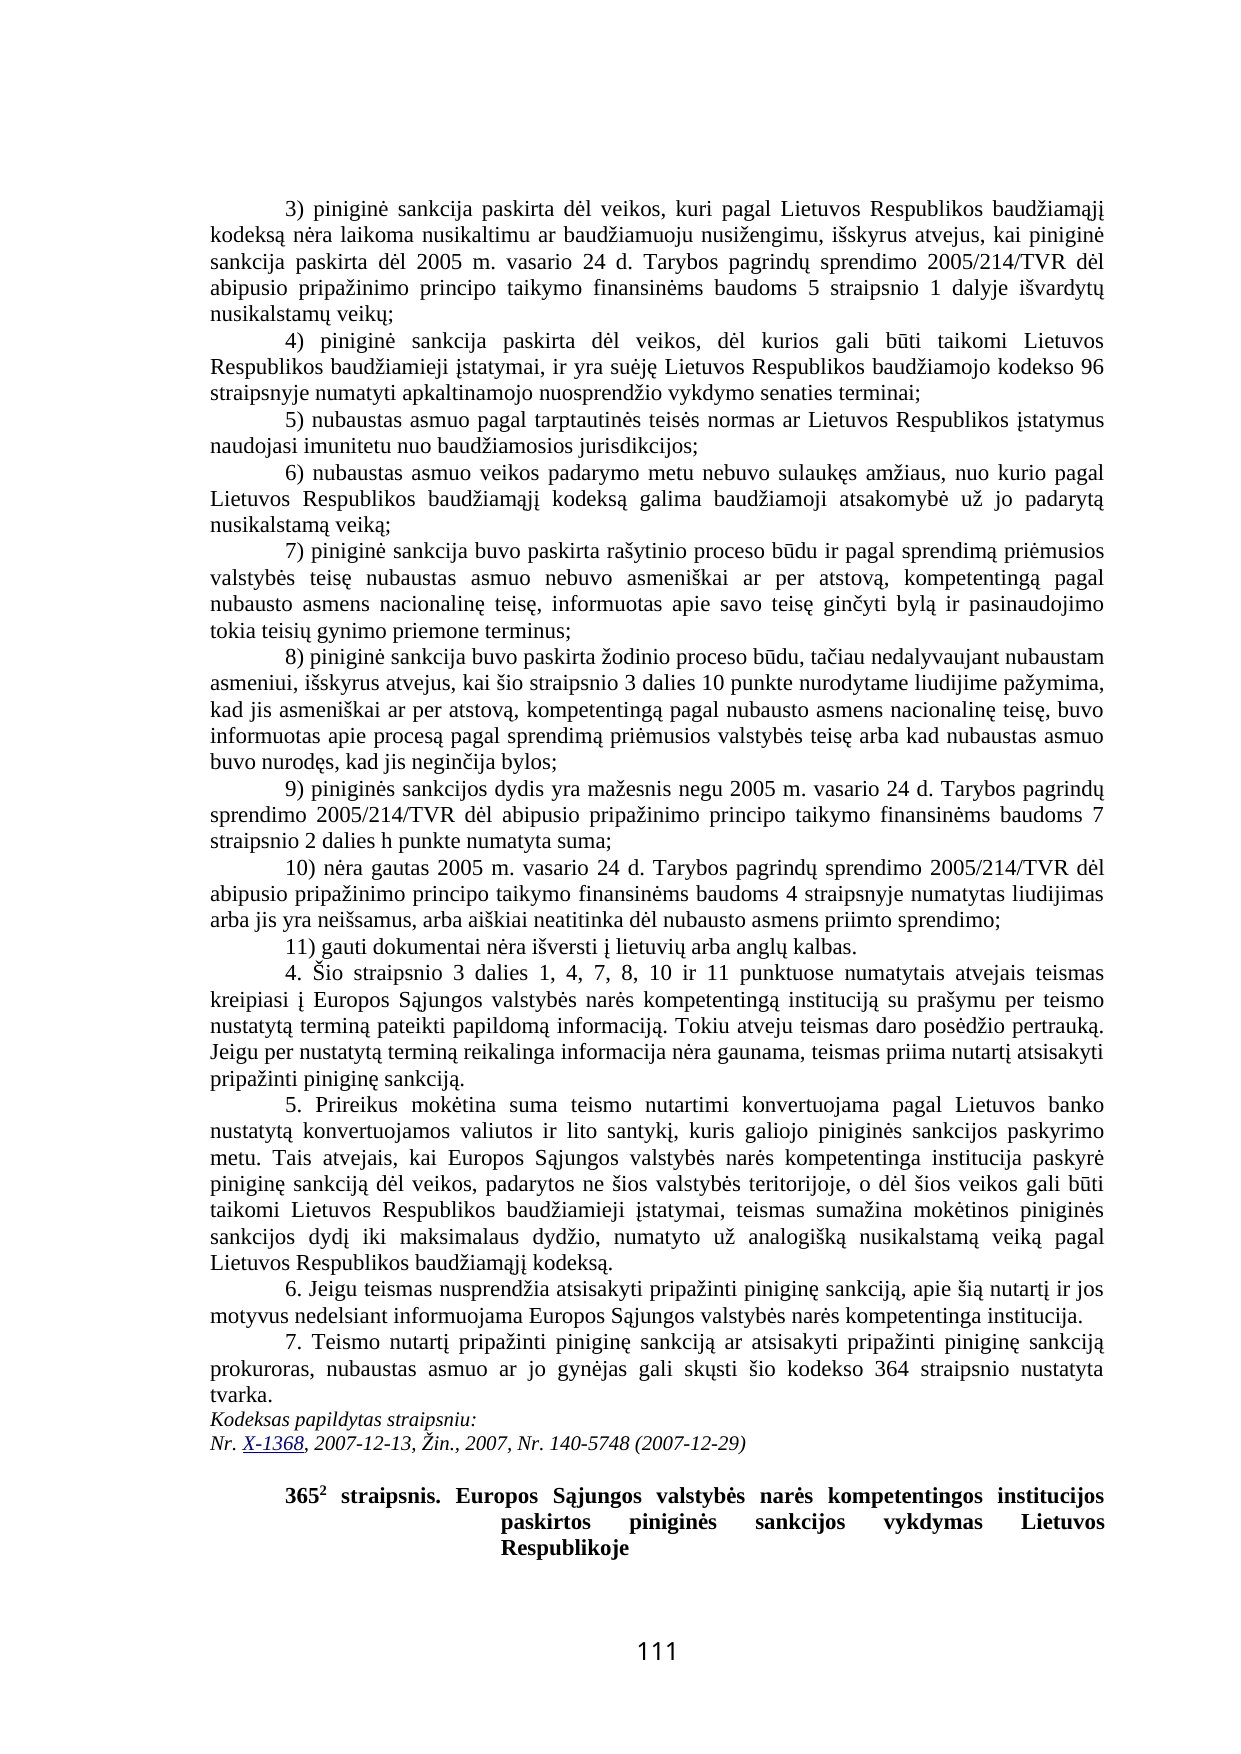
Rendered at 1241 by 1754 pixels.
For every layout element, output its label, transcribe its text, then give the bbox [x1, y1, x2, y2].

text 8) piniginė sankcija buvo paskirta žodinio proceso būdu, tačiau nedalyvaujant nubaustam asmeniui, išskyrus atvejus, kai šio straipsnio 3 dalies 10 punkte nurodytame liudijime pažymima, kad jis asmeniškai ar per atstovą, kompetentingą pagal nubausto asmens nacionalinę teisę, buvo informuotas apie procesą pagal sprendimą priėmusios valstybės teisę arba kad nubaustas asmuo buvo nurodęs, kad jis neginčija bylos; [210, 643, 1106, 775]
text 11) gauti dokumentai nėra išversti į lietuvių arba anglų kalbas. [210, 933, 1106, 959]
text Kodeksas papildytas straipsniu: [210, 1407, 1106, 1431]
text Nr. X-1368, 2007-12-13, Žin., 2007, Nr. 140-5748 (2007-12-29) [210, 1431, 1106, 1455]
text 7. Teismo nutartį pripažinti piniginę sankciją ar atsisakyti pripažinti piniginę sankciją prokuroras, nubaustas asmuo ar jo gynėjas gali skųsti šio kodekso 364 straipsnio nustatyta tvarka. [210, 1328, 1106, 1407]
text 9) piniginės sankcijos dydis yra mažesnis negu 2005 m. vasario 24 d. Tarybos pagrindų sprendimo 2005/214/TVR dėl abipusio pripažinimo principo taikymo finansinėms baudoms 7 straipsnio 2 dalies h punkte numatyta suma; [210, 775, 1106, 854]
text 6. Jeigu teismas nusprendžia atsisakyti pripažinti piniginę sankciją, apie šią nutartį ir jos motyvus nedelsiant informuojama Europos Sąjungos valstybės narės kompetentinga institucija. [210, 1276, 1106, 1328]
text 6) nubaustas asmuo veikos padarymo metu nebuvo sulaukęs amžiaus, nuo kurio pagal Lietuvos Respublikos baudžiamąjį kodeksą galima baudžiamoji atsakomybė už jo padarytą nusikalstamą veiką; [210, 458, 1106, 538]
text 4. Šio straipsnio 3 dalies 1, 4, 7, 8, 10 ir 11 punktuose numatytais atvejais teismas kreipiasi į Europos Sąjungos valstybės narės kompetentingą instituciją su prašymu per teismo nustatytą terminą pateikti papildomą informaciją. Tokiu atveju teismas daro posėdžio pertrauką. Jeigu per nustatytą terminą reikalinga informacija nėra gaunama, teismas priima nutartį atsisakyti pripažinti piniginę sankciją. [210, 959, 1106, 1091]
text 7) piniginė sankcija buvo paskirta rašytinio proceso būdu ir pagal sprendimą priėmusios valstybės teisę nubaustas asmuo nebuvo asmeniškai ar per atstovą, kompetentingą pagal nubausto asmens nacionalinę teisę, informuotas apie savo teisę ginčyti bylą ir pasinaudojimo tokia teisių gynimo priemone terminus; [210, 538, 1106, 643]
text 10) nėra gautas 2005 m. vasario 24 d. Tarybos pagrindų sprendimo 2005/214/TVR dėl abipusio pripažinimo principo taikymo finansinėms baudoms 4 straipsnyje numatytas liudijimas arba jis yra neišsamus, arba aiškiai neatitinka dėl nubausto asmens priimto sprendimo; [210, 854, 1106, 933]
text 4) piniginė sankcija paskirta dėl veikos, dėl kurios gali būti taikomi Lietuvos Respublikos baudžiamieji įstatymai, ir yra suėję Lietuvos Respublikos baudžiamojo kodekso 96 straipsnyje numatyti apkaltinamojo nuosprendžio vykdymo senaties terminai; [210, 327, 1106, 406]
text 3652 straipsnis. Europos Sąjungos valstybės narės kompetentingos institucijos paskirtos piniginės sankcijos vykdymas Lietuvos Respublikoje [285, 1482, 1106, 1561]
text 5. Prireikus mokėtina suma teismo nutartimi konvertuojama pagal Lietuvos banko nustatytą konvertuojamos valiutos ir lito santykį, kuris galiojo piniginės sankcijos paskyrimo metu. Tais atvejais, kai Europos Sąjungos valstybės narės kompetentinga institucija paskyrė piniginę sankciją dėl veikos, padarytos ne šios valstybės teritorijoje, o dėl šios veikos gali būti taikomi Lietuvos Respublikos baudžiamieji įstatymai, teismas sumažina mokėtinos piniginės sankcijos dydį iki maksimalaus dydžio, numatyto už analogišką nusikalstamą veiką pagal Lietuvos Respublikos baudžiamąjį kodeksą. [210, 1091, 1106, 1276]
text 5) nubaustas asmuo pagal tarptautinės teisės normas ar Lietuvos Respublikos įstatymus naudojasi imunitetu nuo baudžiamosios jurisdikcijos; [210, 406, 1106, 458]
text 3) piniginė sankcija paskirta dėl veikos, kuri pagal Lietuvos Respublikos baudžiamąjį kodeksą nėra laikoma nusikaltimu ar baudžiamuoju nusižengimu, išskyrus atvejus, kai piniginė sankcija paskirta dėl 2005 m. vasario 24 d. Tarybos pagrindų sprendimo 2005/214/TVR dėl abipusio pripažinimo principo taikymo finansinėms baudoms 5 straipsnio 1 dalyje išvardytų nusikalstamų veikų; [210, 195, 1106, 327]
